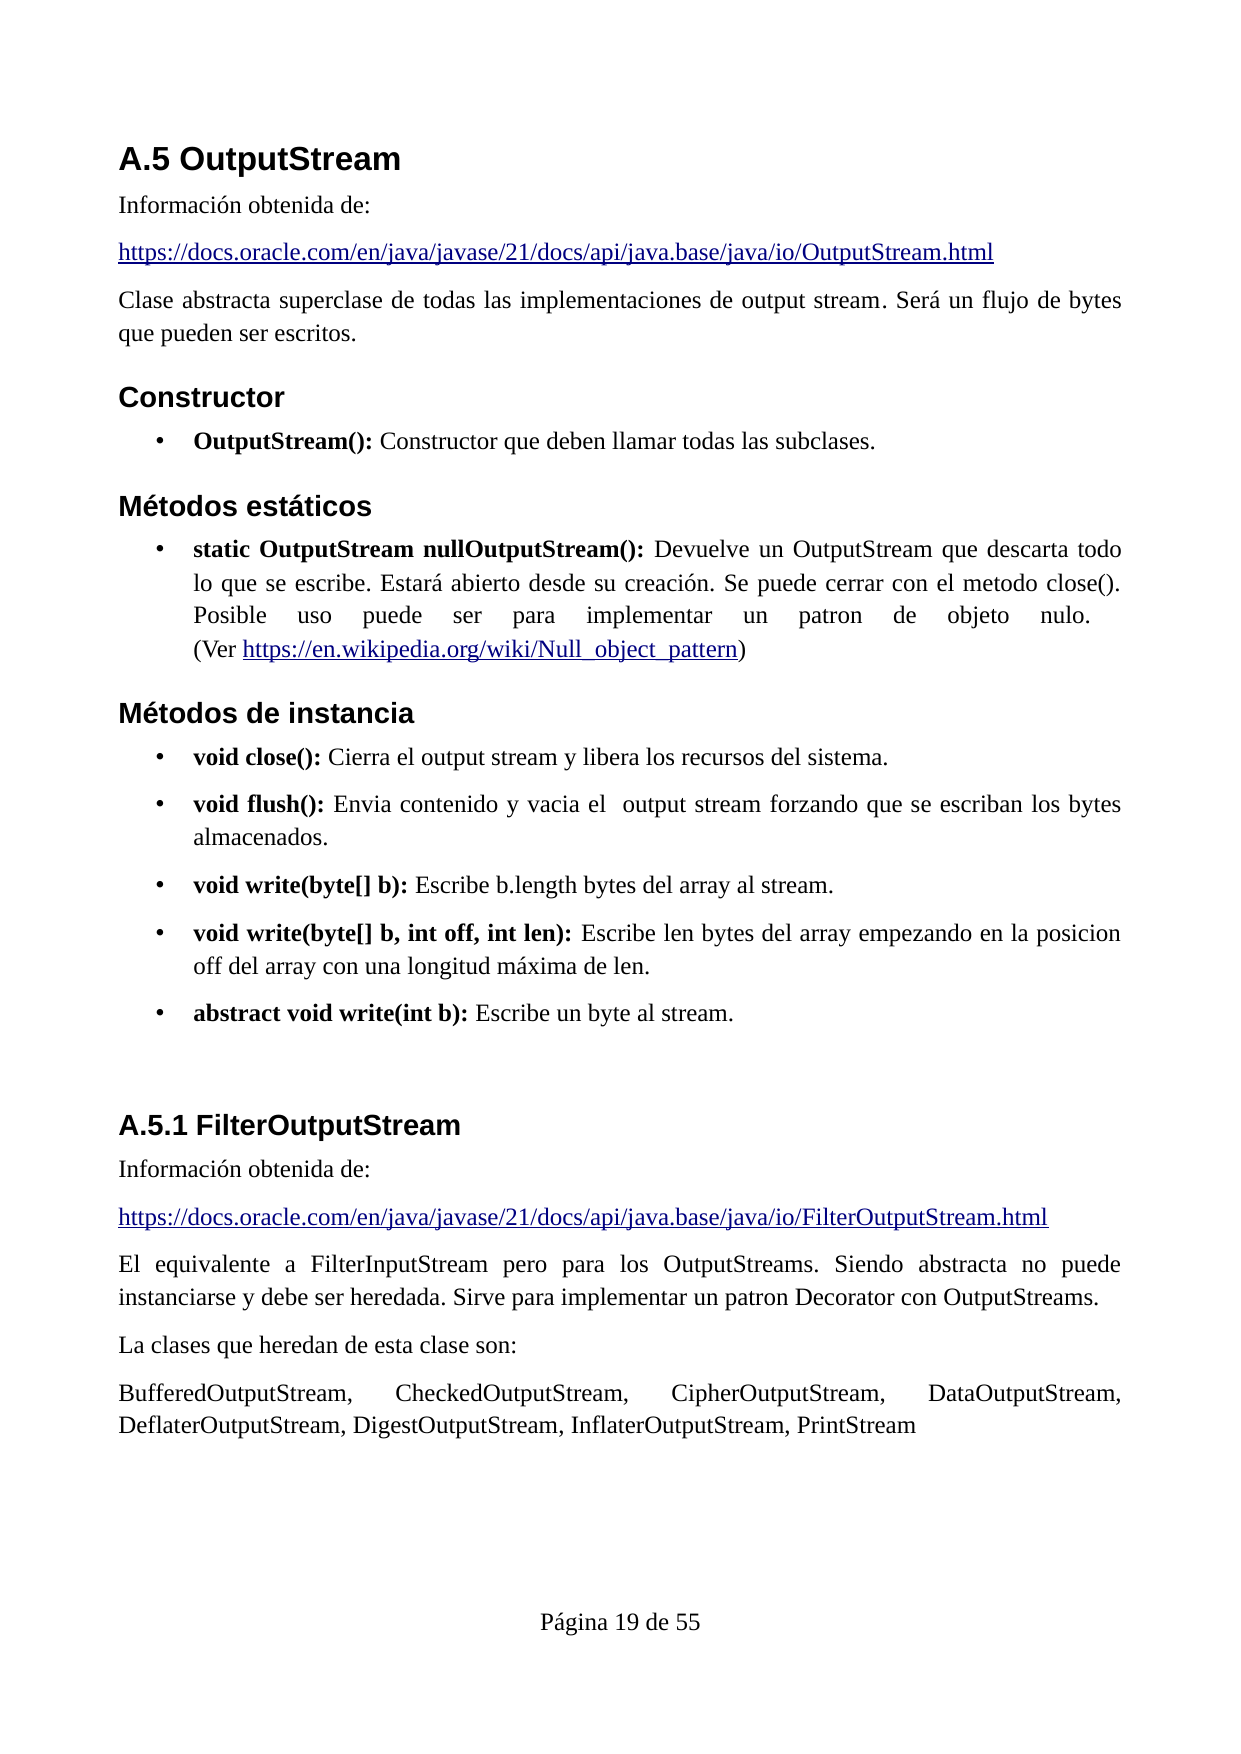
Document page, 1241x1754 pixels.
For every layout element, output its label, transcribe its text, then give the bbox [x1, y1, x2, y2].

text Información obtenida de: [118, 190, 1122, 219]
list static OutputStream nullOutputStream(): Devuelve un OutputStream que descarta todo lo que se escribe. Estará abierto desde su creación. Se puede cerrar con el metodo close(). Posible uso puede ser para implementar un patron de objeto nulo. (Ver https://en.wikipedia.org/wiki/Null_object_pattern) [156, 534, 1122, 662]
subtitle A.5 OutputStream [118, 139, 1122, 177]
subtitle Métodos de instancia [118, 696, 1122, 729]
list void flush(): Envia contenido y vacia el output stream forzando que se escriban los bytes almacenados. [156, 789, 1122, 851]
text https://docs.oracle.com/en/java/javase/21/docs/api/java.base/java/io/FilterOutputStream.html [118, 1202, 1122, 1231]
text https://docs.oracle.com/en/java/javase/21/docs/api/java.base/java/io/OutputStream.html [118, 237, 1122, 266]
list void write(byte[] b, int off, int len): Escribe len bytes del array empezando en la posicion off del array con una longitud máxima de len. [156, 918, 1122, 979]
text La clases que heredan de esta clase son: [118, 1330, 1122, 1359]
text Clase abstracta superclase de todas las implementaciones de output stream. Será un flujo de bytes que pueden ser escritos. [118, 285, 1122, 347]
subtitle Métodos estáticos [118, 488, 1122, 522]
text Información obtenida de: [118, 1154, 1122, 1183]
list OutputStream(): Constructor que deben llamar todas las subclases. [156, 426, 1122, 455]
list void close(): Cierra el output stream y libera los recursos del sistema. [156, 742, 1122, 771]
list abstract void write(int b): Escribe un byte al stream. [156, 998, 1122, 1027]
text El equivalente a FilterInputStream pero para los OutputStreams. Siendo abstracta no puede instanciarse y debe ser heredada. Sirve para implementar un patron Decorator con OutputStreams. [118, 1249, 1122, 1311]
text BufferedOutputStream, CheckedOutputStream, CipherOutputStream, DataOutputStream, DeflaterOutputStream, DigestOutputStream, InflaterOutputStream, PrintStream [118, 1378, 1122, 1439]
subtitle A.5.1 FilterOutputStream [118, 1108, 1122, 1142]
subtitle Constructor [118, 380, 1122, 414]
list void write(byte[] b): Escribe b.length bytes del array al stream. [156, 870, 1122, 899]
